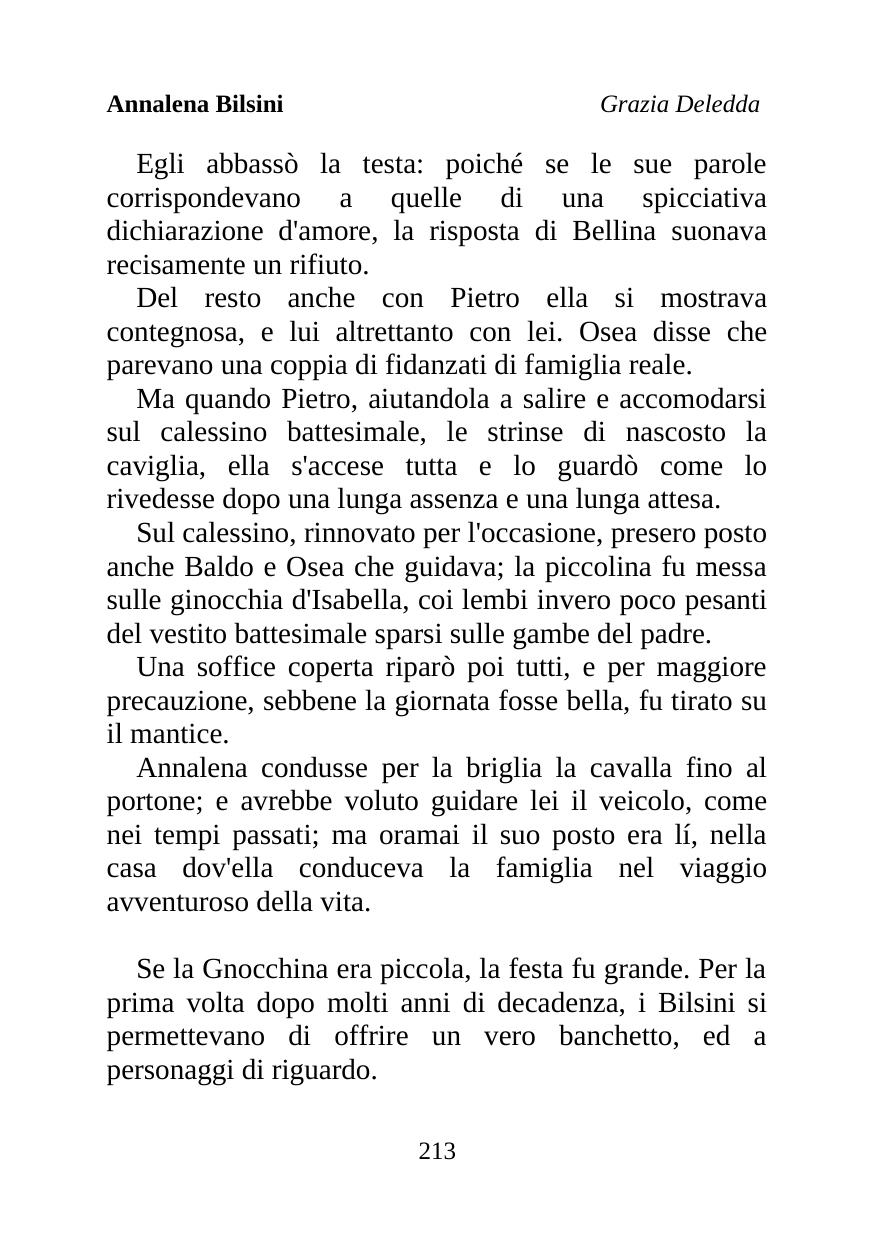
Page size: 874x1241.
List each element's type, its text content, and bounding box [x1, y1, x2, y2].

text Se la Gnocchina era piccola, la festa fu grande. Per la prima volta dopo molti anni di decadenza, i Bilsini si permettevano di offrire un vero banchetto, ed a personaggi di riguardo. [106, 951, 768, 1085]
text Annalena condusse per la briglia la cavalla fino al portone; e avrebbe voluto guidare lei il veicolo, come nei tempi passati; ma oramai il suo posto era lí, nella casa dov'ella conduceva la famiglia nel viaggio avventuroso della vita. [106, 750, 768, 918]
text Ma quando Pietro, aiutandola a salire e accomodarsi sul calessino battesimale, le strinse di nascosto la caviglia, ella s'accese tutta e lo guardò come lo rivedesse dopo una lunga assenza e una lunga attesa. [106, 381, 768, 515]
text Sul calessino, rinnovato per l'occasione, presero posto anche Baldo e Osea che guidava; la piccolina fu messa sulle ginocchia d'Isabella, coi lembi invero poco pesanti del vestito battesimale sparsi sulle gambe del padre. [106, 515, 768, 649]
text Una soffice coperta riparò poi tutti, e per maggiore precauzione, sebbene la giornata fosse bella, fu tirato su il mantice. [106, 649, 768, 750]
text Del resto anche con Pietro ella si mostrava contegnosa, e lui altrettanto con lei. Osea disse che parevano una coppia di fidanzati di famiglia reale. [106, 280, 768, 381]
text Egli abbassò la testa: poiché se le sue parole corrispondevano a quelle di una spicciativa dichiarazione d'amore, la risposta di Bellina suonava recisamente un rifiuto. [106, 146, 768, 280]
